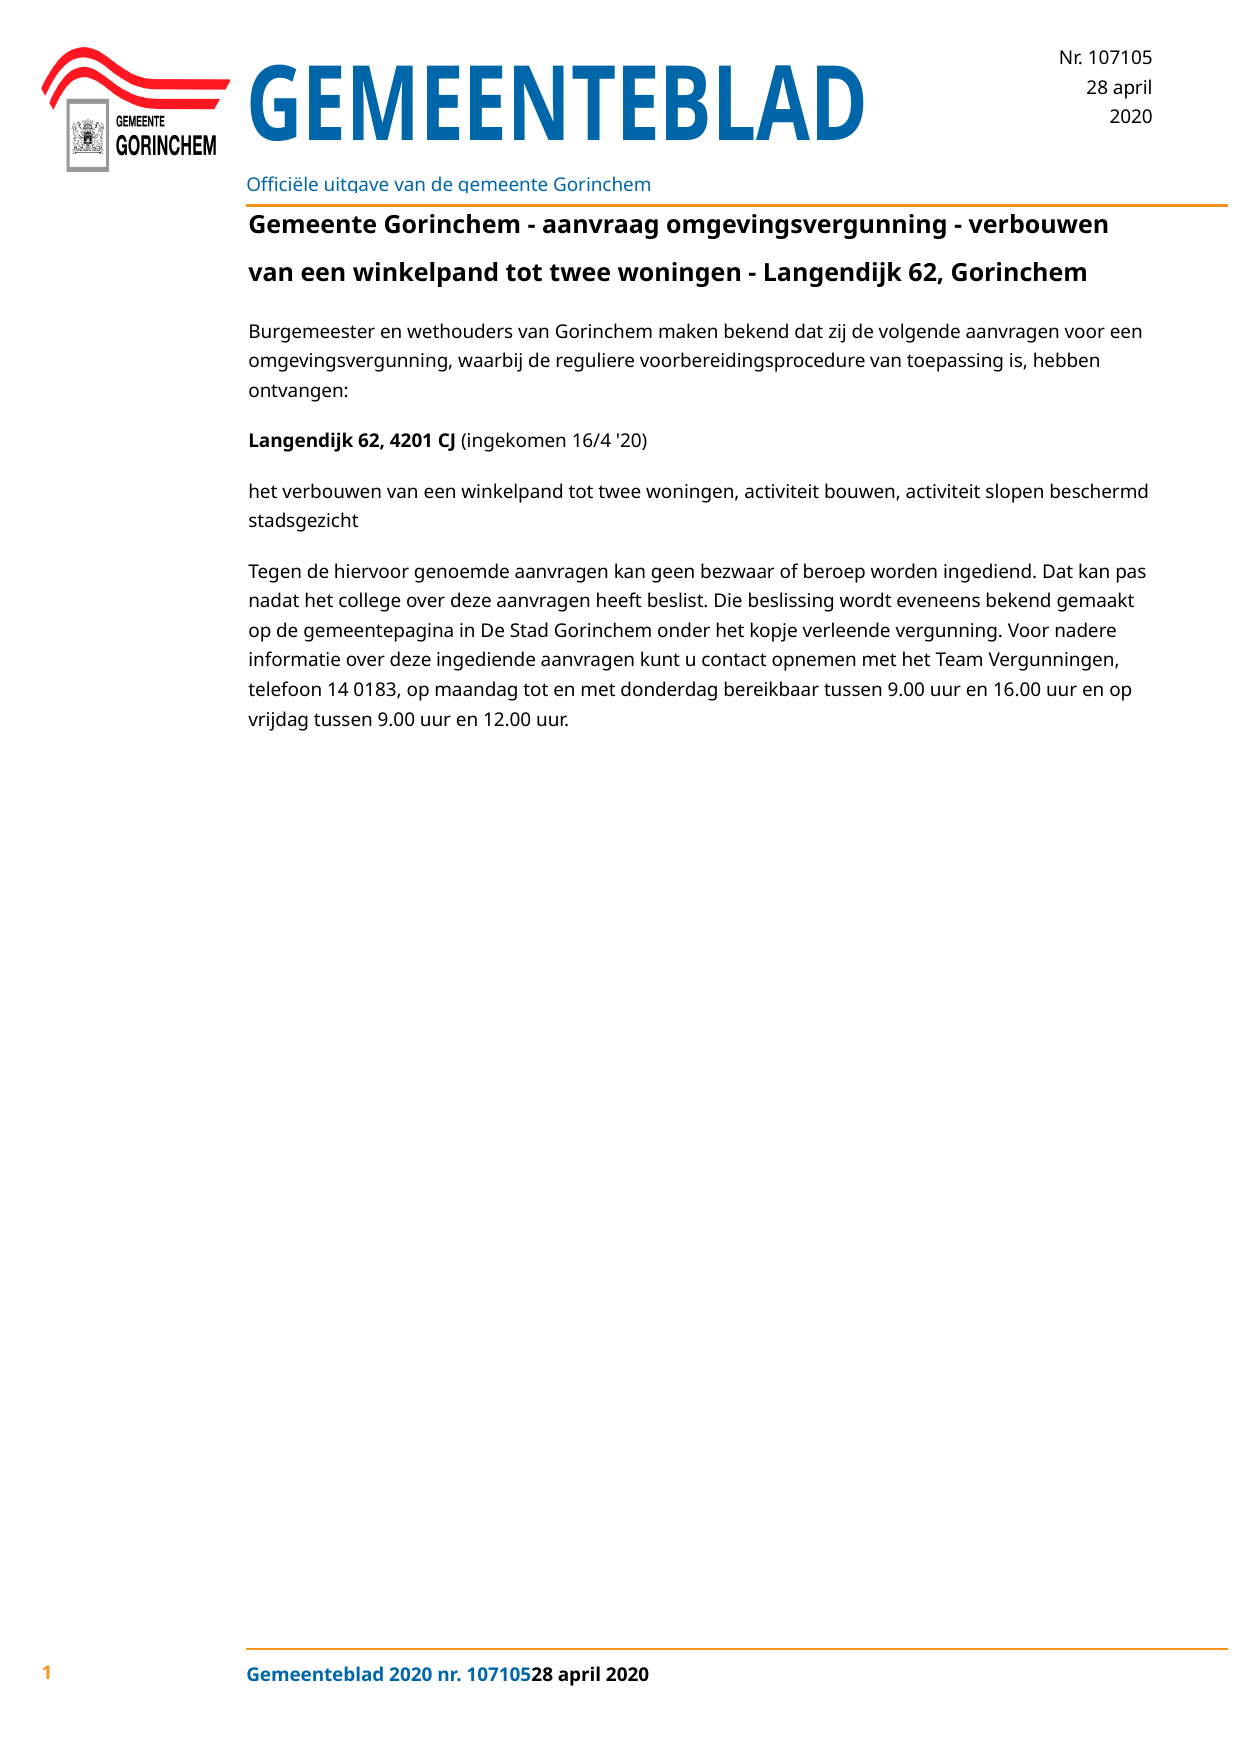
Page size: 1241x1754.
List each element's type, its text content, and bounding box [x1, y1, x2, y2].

text Tegen de hiervoor genoemde aanvragen kan geen bezwaar of beroep worden ingediend. Dat kan pas nadat het college over deze aanvragen heeft beslist. Die beslissing wordt eveneens bekend gemaakt op de gemeentepagina in De Stad Gorinchem onder het kopje verleende vergunning. Voor nadere informatie over deze ingediende aanvragen kunt u contact opnemen met het Team Vergunningen, telefoon 14 0183, op maandag tot en met donderdag bereikbaar tussen 9.00 uur en 16.00 uur en op vrijdag tussen 9.00 uur en 12.00 uur. [248, 558, 1152, 732]
text Langendijk 62, 4201 CJ (ingekomen 16/4 '20) [248, 427, 1152, 453]
picture [41, 47, 231, 172]
text Gemeente Gorinchem - aanvraag omgevingsvergunning - verbouwen van een winkelpand tot twee woningen - Langendijk 62, Gorinchem [248, 207, 1152, 288]
text Burgemeester en wethouders van Gorinchem maken bekend dat zij de volgende aanvragen voor een omgevingsvergunning, waarbij de reguliere voorbereidingsprocedure van toepassing is, hebben ontvangen: [248, 318, 1152, 403]
text het verbouwen van een winkelpand tot twee woningen, activiteit bouwen, activiteit slopen beschermd stadsgezicht [248, 478, 1152, 533]
